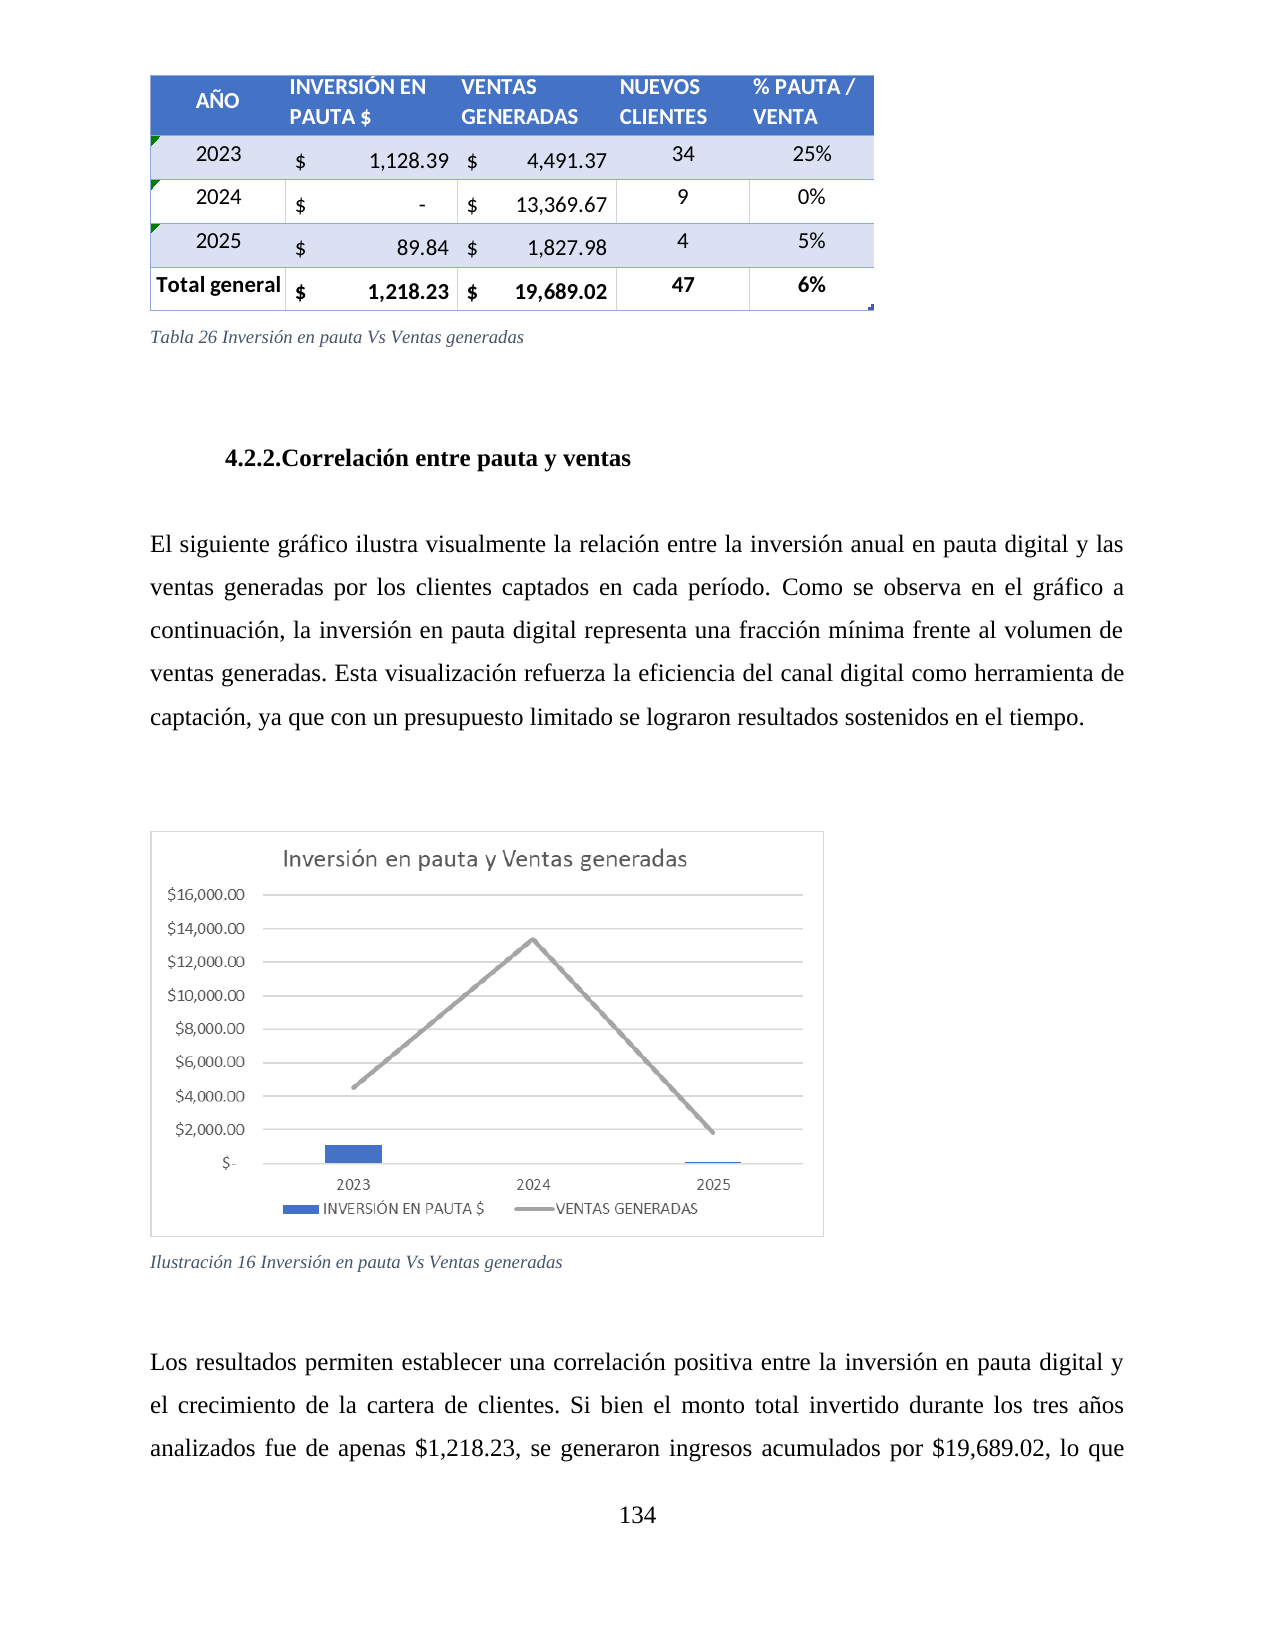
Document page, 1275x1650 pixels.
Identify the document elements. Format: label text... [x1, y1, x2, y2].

text Tabla 26 Inversión en pauta Vs Ventas generadas [150, 326, 1125, 347]
list Correlación entre pauta y ventas [225, 443, 1125, 472]
text Ilustración 16 Inversión en pauta Vs Ventas generadas [150, 1251, 1125, 1272]
text Los resultados permiten establecer una correlación positiva entre la inversión en pauta digital y el crecimiento de la cartera de clientes. Si bien el monto total invertido durante los tres años analizados fue de apenas $1,218.23, se generaron ingresos acumulados por $19,689.02, lo que [150, 1347, 1125, 1462]
text El siguiente gráfico ilustra visualmente la relación entre la inversión anual en pauta digital y las ventas generadas por los clientes captados en cada período. Como se observa en el gráfico a continuación, la inversión en pauta digital representa una fracción mínima frente al volumen de ventas generadas. Esta visualización refuerza la eficiencia del canal digital como herramienta de captación, ya que con un presupuesto limitado se lograron resultados sostenidos en el tiempo. [150, 529, 1125, 730]
